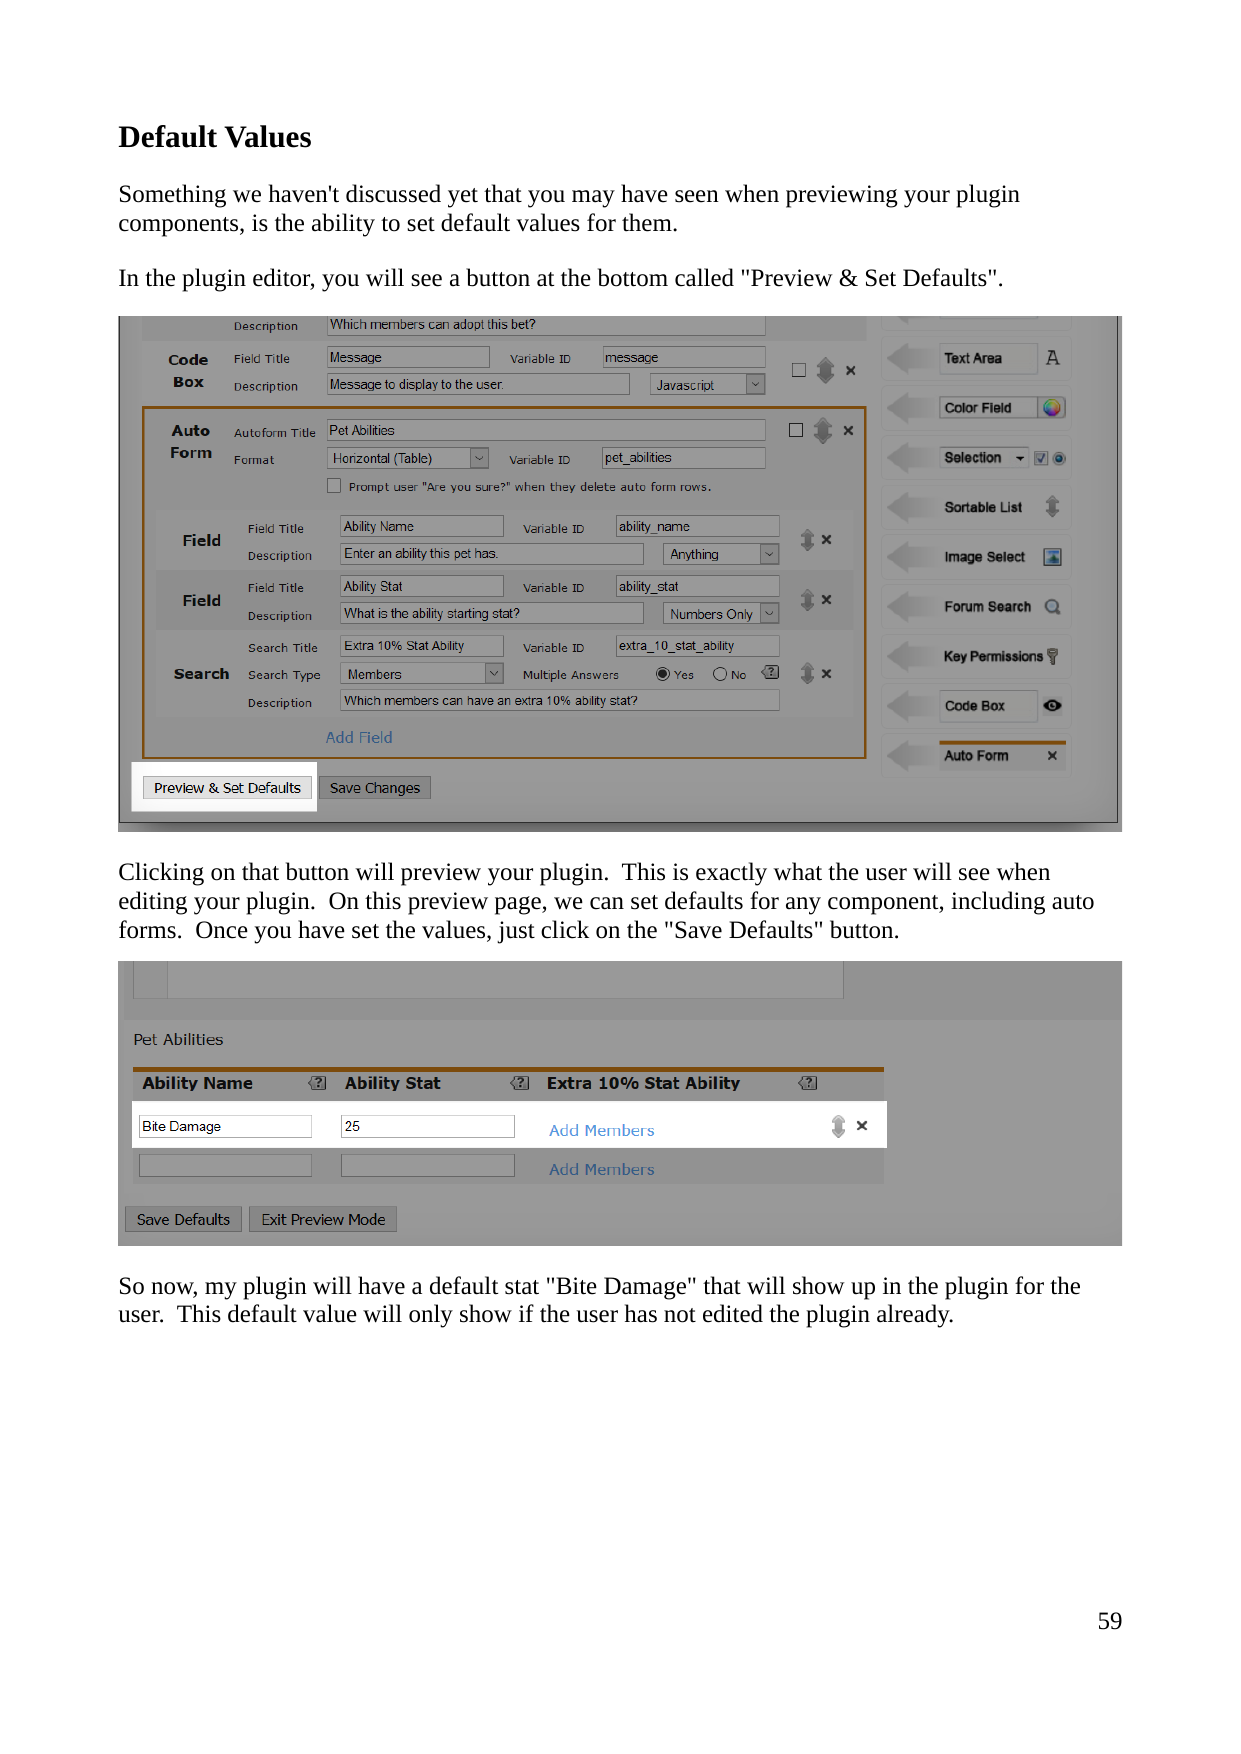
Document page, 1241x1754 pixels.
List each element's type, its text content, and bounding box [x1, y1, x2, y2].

text Default Values [118, 118, 1122, 154]
picture [118, 316, 1123, 832]
text Clicking on that button will preview your plugin. This is exactly what the user will see when editing your plugin. On this preview page, we can set defaults for any component, including auto forms. Once you have set the values, just click on the "Save Defaults" button. [118, 857, 1122, 943]
text Something we haven't discussed yet that you may have seen when previewing your plugin components, is the ability to set default values for them. [118, 179, 1122, 237]
text In the plugin editor, you will see a button at the bottom called "Preview & Set Defaults". [118, 263, 1122, 291]
picture [118, 961, 1123, 1246]
text So now, my plugin will have a default stat "Bite Damage" that will show up in the plugin for the user. This default value will only show if the user has not edited the plugin already. [118, 1271, 1122, 1328]
